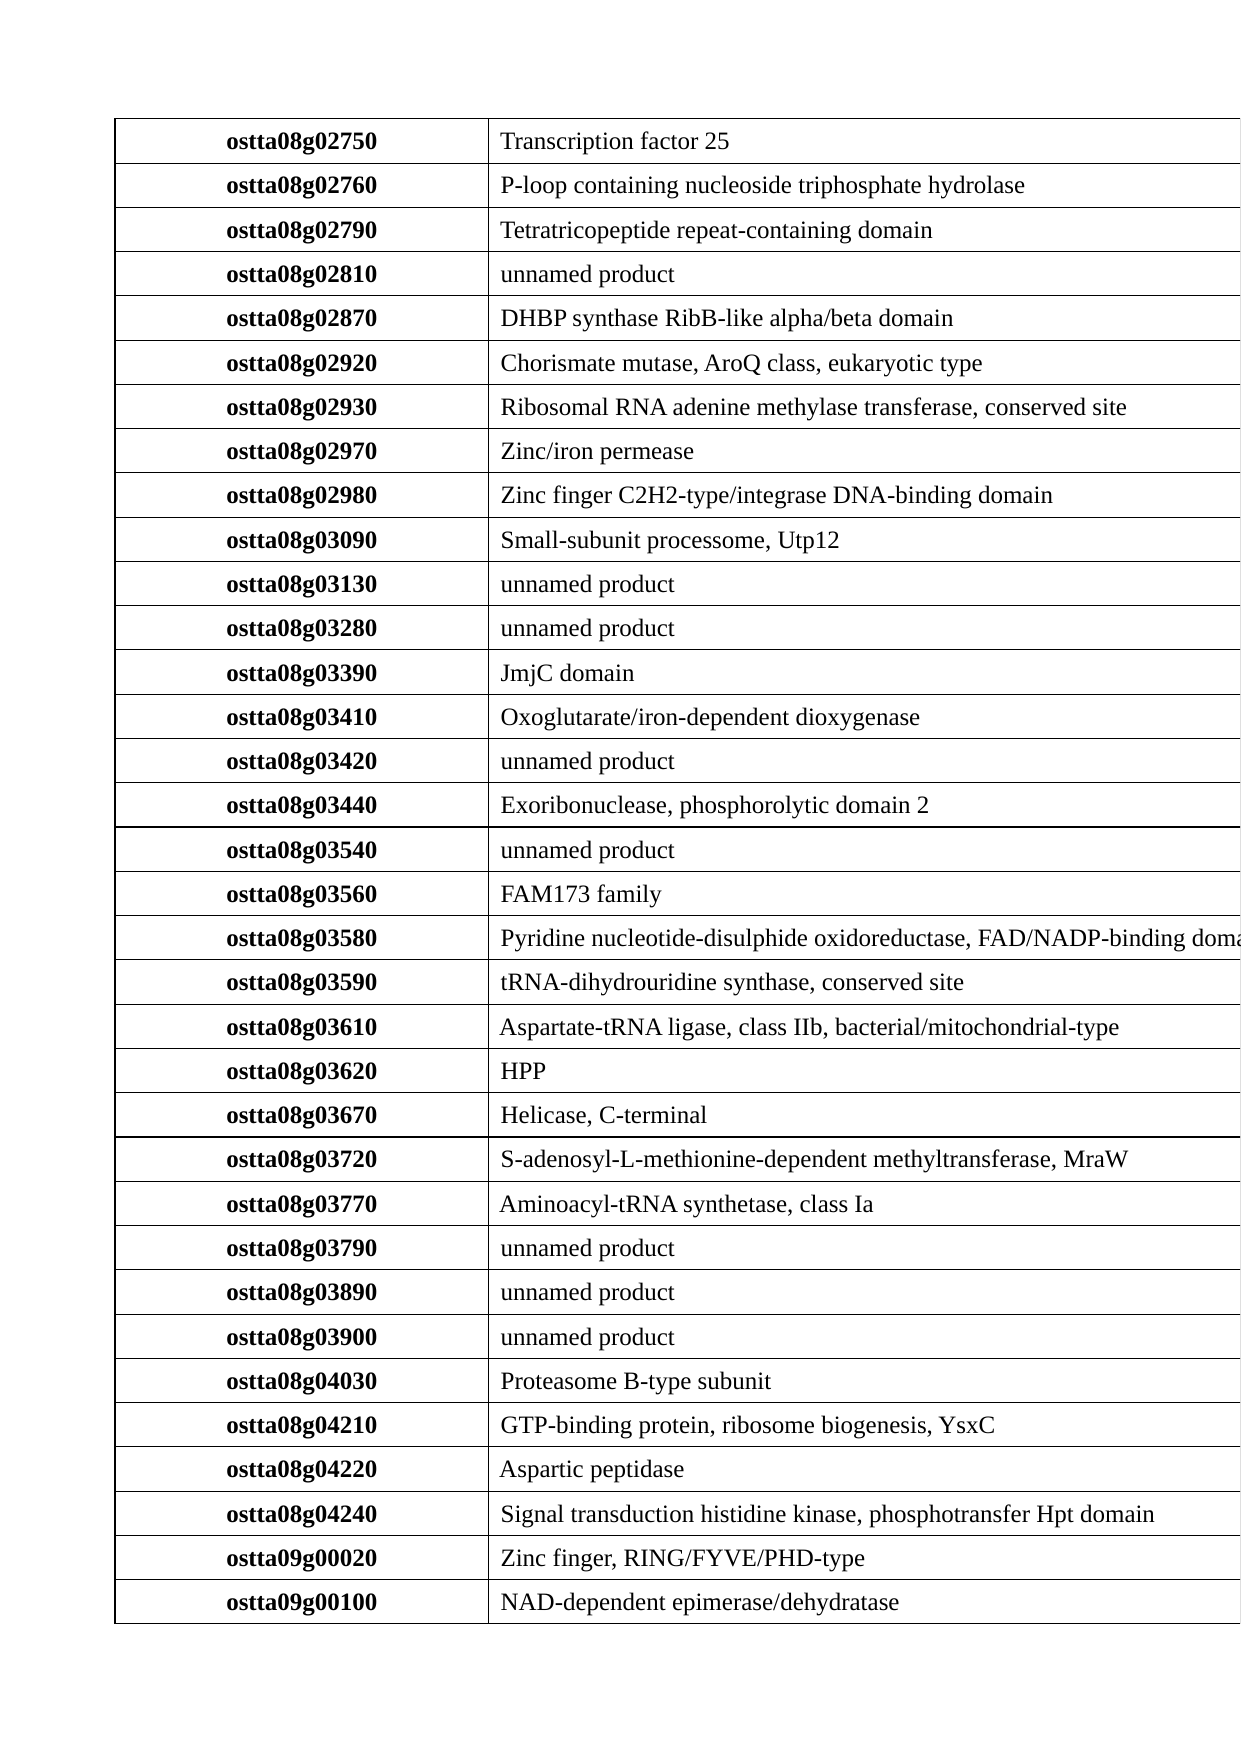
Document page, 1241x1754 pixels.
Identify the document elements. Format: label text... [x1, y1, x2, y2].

table_cell Exoribonuclease, phosphorolytic domain 2 [489, 783, 1240, 826]
table_cell Small-subunit processome, Utp12 [489, 518, 1240, 561]
table_cell ostta08g02810 [116, 252, 488, 295]
table_cell ostta08g03390 [116, 650, 488, 694]
table_cell FAM173 family [489, 872, 1240, 915]
table_cell ostta08g02790 [116, 208, 488, 251]
table_cell ostta08g03580 [116, 916, 488, 959]
table_cell ostta08g03890 [116, 1270, 488, 1313]
table_cell Transcription factor 25 [489, 119, 1240, 162]
table_cell ostta08g02980 [116, 473, 488, 517]
table_cell ostta08g03540 [116, 828, 488, 871]
table_cell Helicase, C-terminal [489, 1093, 1240, 1136]
table_cell GTP-binding protein, ribosome biogenesis, YsxC [489, 1403, 1240, 1446]
table_cell ostta08g02970 [116, 429, 488, 472]
table_cell DHBP synthase RibB-like alpha/beta domain [489, 296, 1240, 339]
table_cell Pyridine nucleotide-disulphide oxidoreductase, FAD/NADP-binding domain [489, 916, 1240, 959]
table_cell ostta08g02750 [116, 119, 488, 162]
table_cell Signal transduction histidine kinase, phosphotransfer Hpt domain [489, 1492, 1240, 1535]
table_cell Aspartic peptidase [489, 1447, 1240, 1491]
table_cell ostta08g03790 [116, 1226, 488, 1269]
table_cell Zinc finger, RING/FYVE/PHD-type [489, 1536, 1240, 1579]
table_cell ostta08g03610 [116, 1005, 488, 1048]
table_cell ostta08g03900 [116, 1315, 488, 1358]
table_cell ostta08g03410 [116, 695, 488, 738]
table_cell NAD-dependent epimerase/dehydratase [489, 1580, 1240, 1623]
table_cell S-adenosyl-L-methionine-dependent methyltransferase, MraW [489, 1138, 1240, 1181]
table_cell Proteasome B-type subunit [489, 1359, 1240, 1402]
table_cell Ribosomal RNA adenine methylase transferase, conserved site [489, 385, 1240, 428]
table_cell unnamed product [489, 562, 1240, 605]
table_cell P-loop containing nucleoside triphosphate hydrolase [489, 164, 1240, 207]
table_cell ostta08g03590 [116, 960, 488, 1003]
table_cell ostta08g04220 [116, 1447, 488, 1491]
table_cell unnamed product [489, 252, 1240, 295]
table_cell HPP [489, 1049, 1240, 1092]
table_cell ostta09g00100 [116, 1580, 488, 1623]
table_cell tRNA-dihydrouridine synthase, conserved site [489, 960, 1240, 1003]
table_cell Aminoacyl-tRNA synthetase, class Ia [489, 1182, 1240, 1225]
table_cell ostta08g02870 [116, 296, 488, 339]
table_cell ostta08g04030 [116, 1359, 488, 1402]
table_cell unnamed product [489, 1315, 1240, 1358]
table_cell Chorismate mutase, AroQ class, eukaryotic type [489, 341, 1240, 384]
table_cell unnamed product [489, 1270, 1240, 1313]
table_cell ostta08g02930 [116, 385, 488, 428]
table_cell ostta08g03090 [116, 518, 488, 561]
table_cell ostta08g03720 [116, 1138, 488, 1181]
table_cell ostta09g00020 [116, 1536, 488, 1579]
table_cell unnamed product [489, 739, 1240, 782]
table_cell ostta08g03440 [116, 783, 488, 826]
table_cell ostta08g04210 [116, 1403, 488, 1446]
table_cell JmjC domain [489, 650, 1240, 694]
table_cell ostta08g03280 [116, 606, 488, 649]
table_cell ostta08g04240 [116, 1492, 488, 1535]
table_cell Oxoglutarate/iron-dependent dioxygenase [489, 695, 1240, 738]
table_cell Zinc finger C2H2-type/integrase DNA-binding domain [489, 473, 1240, 517]
table_cell ostta08g03560 [116, 872, 488, 915]
table_cell Zinc/iron permease [489, 429, 1240, 472]
table_cell ostta08g02760 [116, 164, 488, 207]
table_cell unnamed product [489, 1226, 1240, 1269]
table_cell ostta08g02920 [116, 341, 488, 384]
table_cell ostta08g03130 [116, 562, 488, 605]
table_cell ostta08g03620 [116, 1049, 488, 1092]
table_cell unnamed product [489, 606, 1240, 649]
table_cell Tetratricopeptide repeat-containing domain [489, 208, 1240, 251]
table_cell Aspartate-tRNA ligase, class IIb, bacterial/mitochondrial-type [489, 1005, 1240, 1048]
table_cell unnamed product [489, 828, 1240, 871]
table_cell ostta08g03420 [116, 739, 488, 782]
table_cell ostta08g03770 [116, 1182, 488, 1225]
table_cell ostta08g03670 [116, 1093, 488, 1136]
